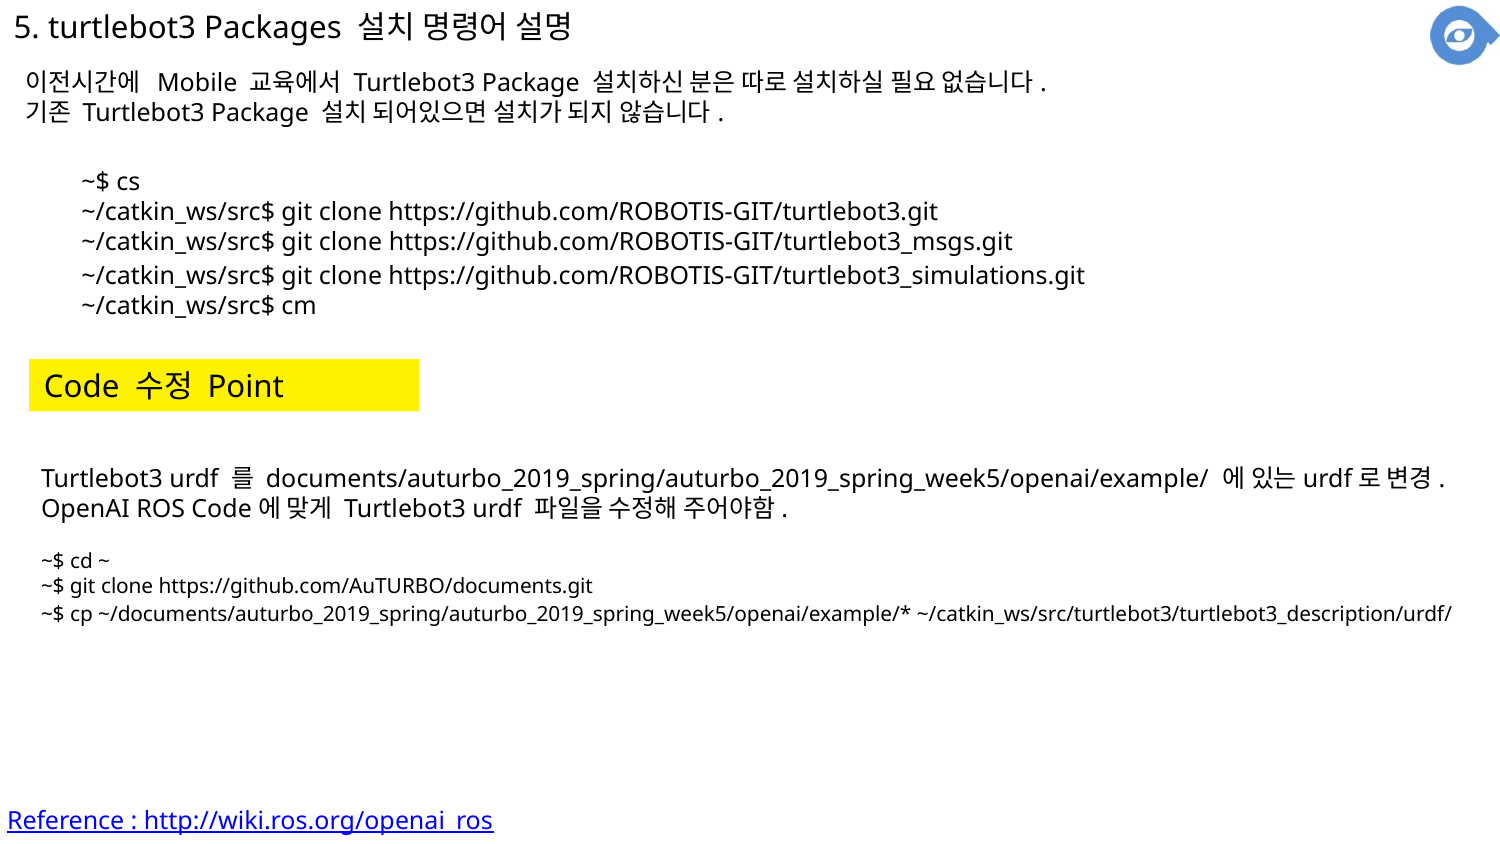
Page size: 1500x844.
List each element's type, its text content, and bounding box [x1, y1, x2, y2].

text_box Reference : http://wiki.ros.org/openai_ros [0, 796, 509, 844]
picture [1430, 0, 1500, 70]
text_box ~$ cs ~/catkin_ws/src$ git clone https://github.com/ROBOTIS-GIT/turtlebot3.git ~/catkin_ws/src$ git clone https://github.com/ROBOTIS-GIT/turtlebot3_msgs.git ~/catkin_ws/src$ git clone https://github.com/ROBOTIS-GIT/turtlebot3_simulations.git ~/catkin_ws/src$ cm [66, 158, 1109, 328]
text_box 5. turtlebot3 Packages 설치 명령어 설명 [0, 0, 708, 53]
text_box Turtlebot3 urdf 를 documents/auturbo_2019_spring/auturbo_2019_spring_week5/openai/example/ 에 있는urdf로 변경. OpenAI ROS Code에 맞게 Turtlebot3 urdf 파일을 수정해 주어야함. ~$ cd ~ ~$ git clone https://github.com/AuTURBO/documents.git ~$ cp ~/documents/auturbo_2019_spring/auturbo_2019_spring_week5/openai/example/* ~/catkin_ws/src/turtlebot3/turtlebot3_description/urdf/ [26, 455, 1467, 733]
text_box Code 수정 Point [29, 359, 420, 412]
text_box 이전시간에 Mobile 교육에서 Turtlebot3 Package 설치하신 분은 따로 설치하실 필요 없습니다. 기존 Turtlebot3 Package 설치 되어있으면 설치가 되지 않습니다. [10, 58, 1068, 134]
